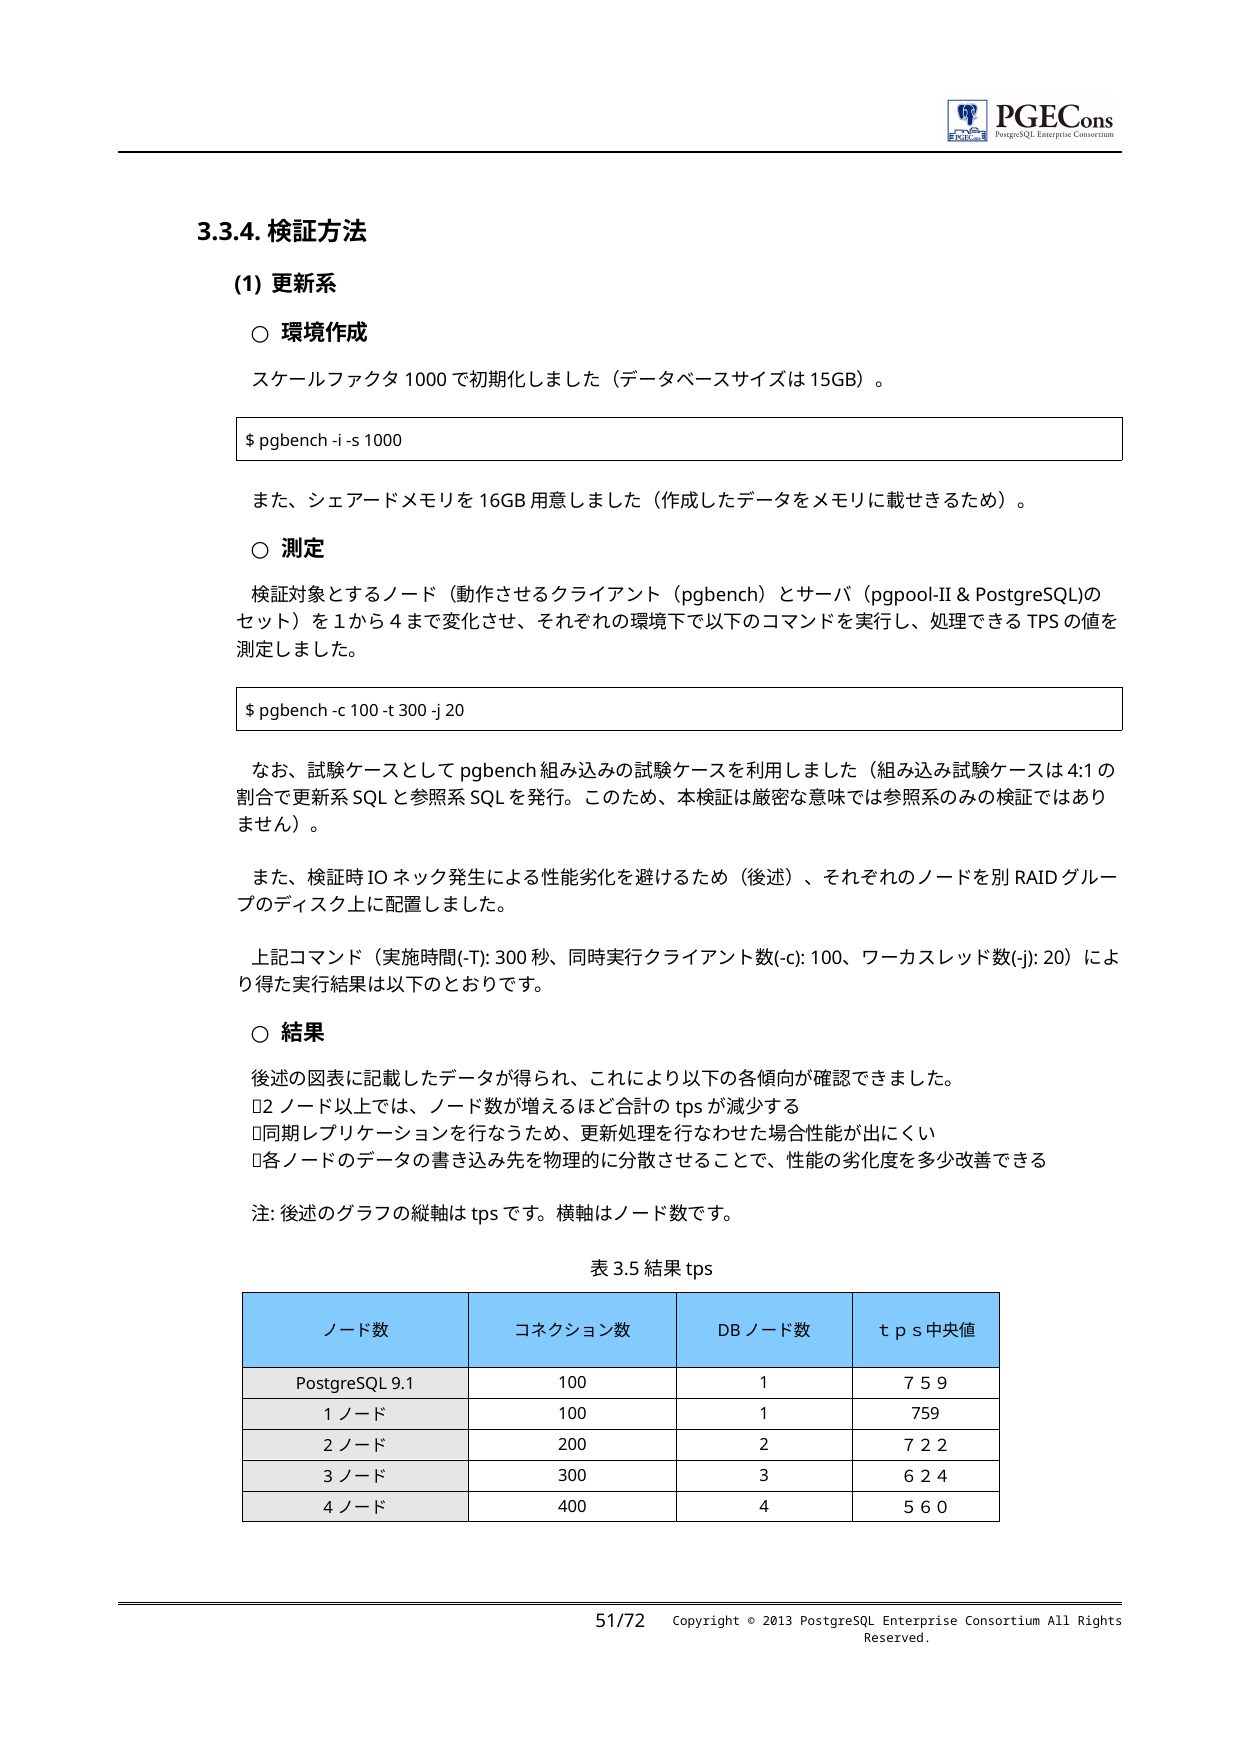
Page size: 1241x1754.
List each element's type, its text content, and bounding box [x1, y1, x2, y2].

table_cell 3 ノード [243, 1461, 468, 1491]
text 同期レプリケーションを行なうため、更新処理を行なわせた場合性能が出にくい [236, 1118, 1122, 1146]
text 後述の図表に記載したデータが得られ、これにより以下の各傾向が確認できました。 [236, 1064, 1122, 1091]
text 注: 後述のグラフの縦軸はtpsです。横軸はノード数です。 [236, 1198, 1122, 1226]
text 2 ノード以上では、ノード数が増えるほど合計の tps が減少する [236, 1091, 1122, 1118]
table_cell 100 [469, 1368, 676, 1398]
table_cell ７５９ [853, 1368, 999, 1398]
text 上記コマンド（実施時間(-T): 300秒、同時実行クライアント数(-c): 100、ワーカスレッド数(-j): 20）により得た実行結果は以下のとおりです。 [236, 942, 1122, 997]
table_cell 1 ノード [243, 1399, 468, 1429]
text 各ノードのデータの書き込み先を物理的に分散させることで、性能の劣化度を多少改善できる [236, 1146, 1122, 1173]
text 検証対象とするノード（動作させるクライアント（pgbench）とサーバ（pgpool-II & PostgreSQL)のセット）を１から４まで変化させ、それぞれの環境下で以下のコマンドを実行し、処理できるTPSの値を測定しました。 [236, 580, 1122, 662]
table_header ノード数 [243, 1293, 468, 1367]
text 表 3.5 結果tps [181, 1255, 1122, 1280]
text スケールファクタ1000で初期化しました（データベースサイズは15GB）。 [236, 364, 1122, 392]
subtitle 環境作成 [250, 315, 1122, 347]
text $ pgbench -i -s 1000 [237, 418, 1122, 460]
subtitle 結果 [250, 1014, 1122, 1046]
table_cell 3 [677, 1461, 852, 1491]
subtitle 測定 [250, 531, 1122, 562]
table_cell PostgreSQL 9.1 [243, 1368, 468, 1398]
text また、シェアードメモリを16GB用意しました（作成したデータをメモリに載せきるため）。 [236, 486, 1122, 513]
table_cell 4 [677, 1492, 852, 1521]
list 更新系 [234, 266, 1122, 297]
subtitle 検証方法 [197, 212, 1122, 248]
table_cell 4 ノード [243, 1492, 468, 1521]
table_cell 200 [469, 1430, 676, 1459]
table_header コネクション数 [469, 1293, 676, 1367]
text また、検証時IOネック発生による性能劣化を避けるため（後述）、それぞれのノードを別RAIDグループのディスク上に配置しました。 [236, 863, 1122, 917]
text $ pgbench -c 100 -t 300 -j 20 [237, 688, 1122, 730]
table_header DBノード数 [677, 1293, 852, 1367]
table_cell ５６０ [853, 1492, 999, 1521]
picture [941, 94, 1119, 147]
table_cell ７２２ [853, 1430, 999, 1459]
table_cell 2 ノード [243, 1430, 468, 1459]
table_cell 1 [677, 1368, 852, 1398]
table_cell 300 [469, 1461, 676, 1491]
table_cell 400 [469, 1492, 676, 1521]
table_cell ６２４ [853, 1461, 999, 1491]
text なお、試験ケースとしてpgbench組み込みの試験ケースを利用しました（組み込み試験ケースは4:1の割合で更新系SQLと参照系SQLを発行。このため、本検証は厳密な意味では参照系のみの検証ではありません）。 [236, 756, 1122, 837]
table_header ｔｐｓ中央値 [853, 1293, 999, 1367]
table_cell 2 [677, 1430, 852, 1459]
table_cell 759 [853, 1399, 999, 1429]
table_cell 1 [677, 1399, 852, 1429]
table_cell 100 [469, 1399, 676, 1429]
